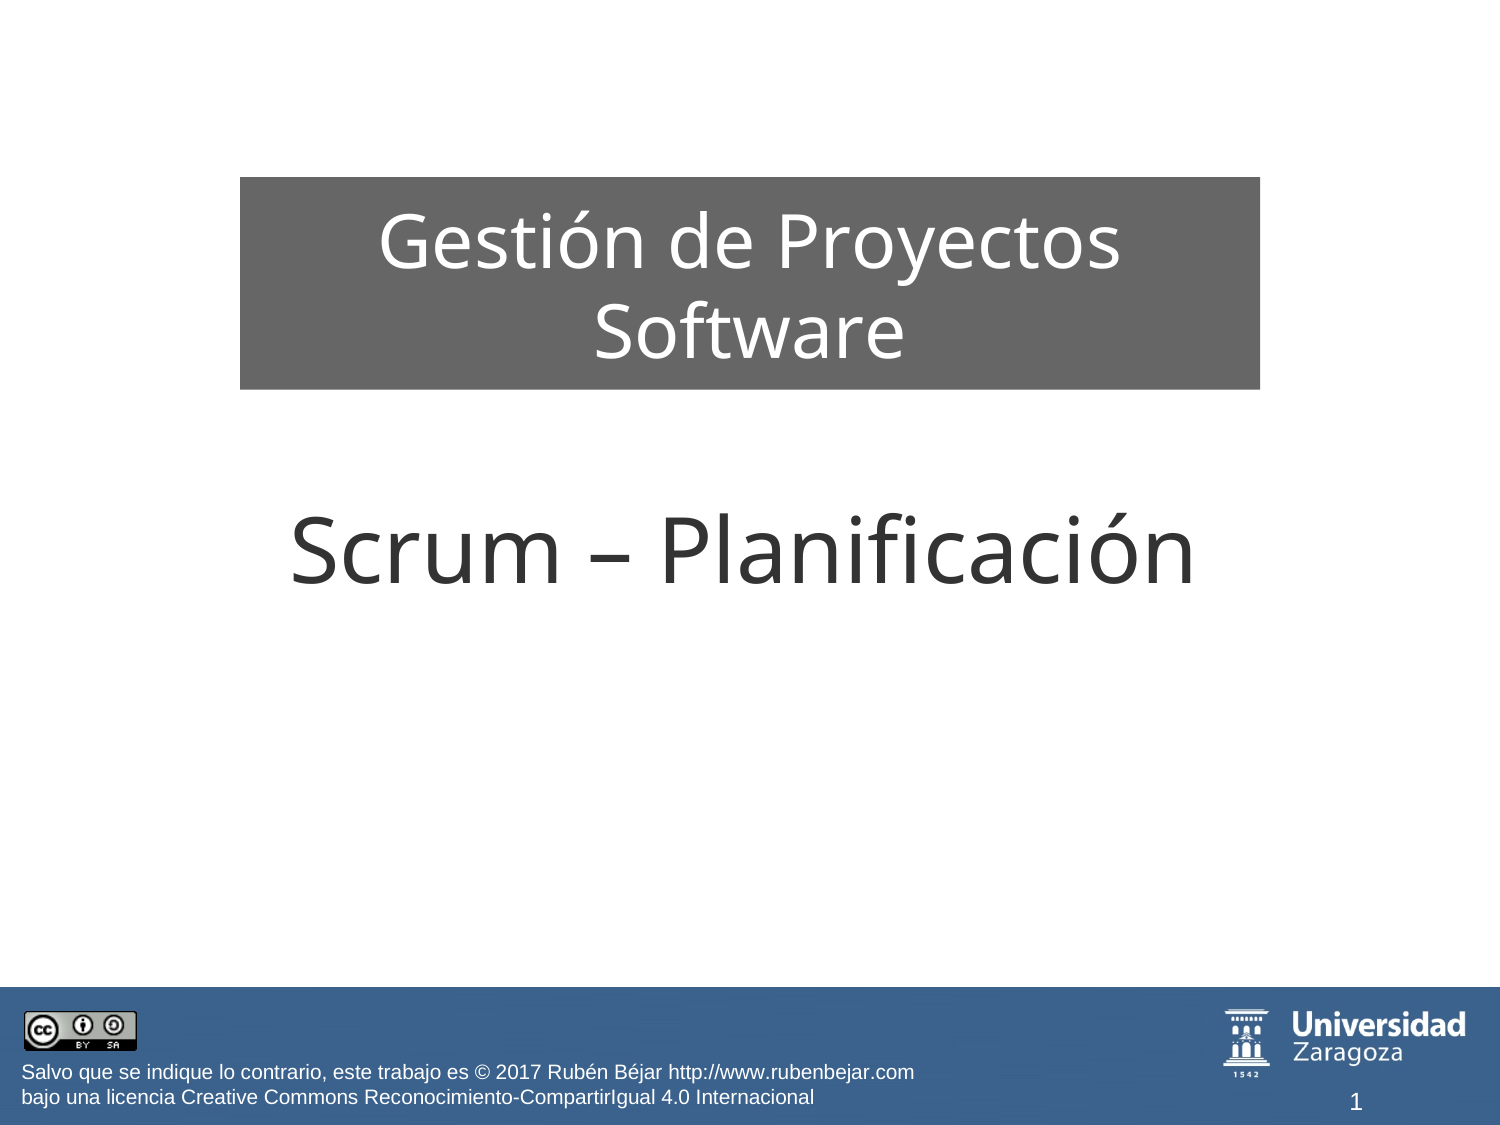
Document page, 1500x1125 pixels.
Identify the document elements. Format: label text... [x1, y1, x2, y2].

text_box Scrum – Planificación [106, 484, 1382, 611]
picture [0, 987, 1500, 1125]
text_box Gestión de Proyectos Software [240, 177, 1261, 390]
